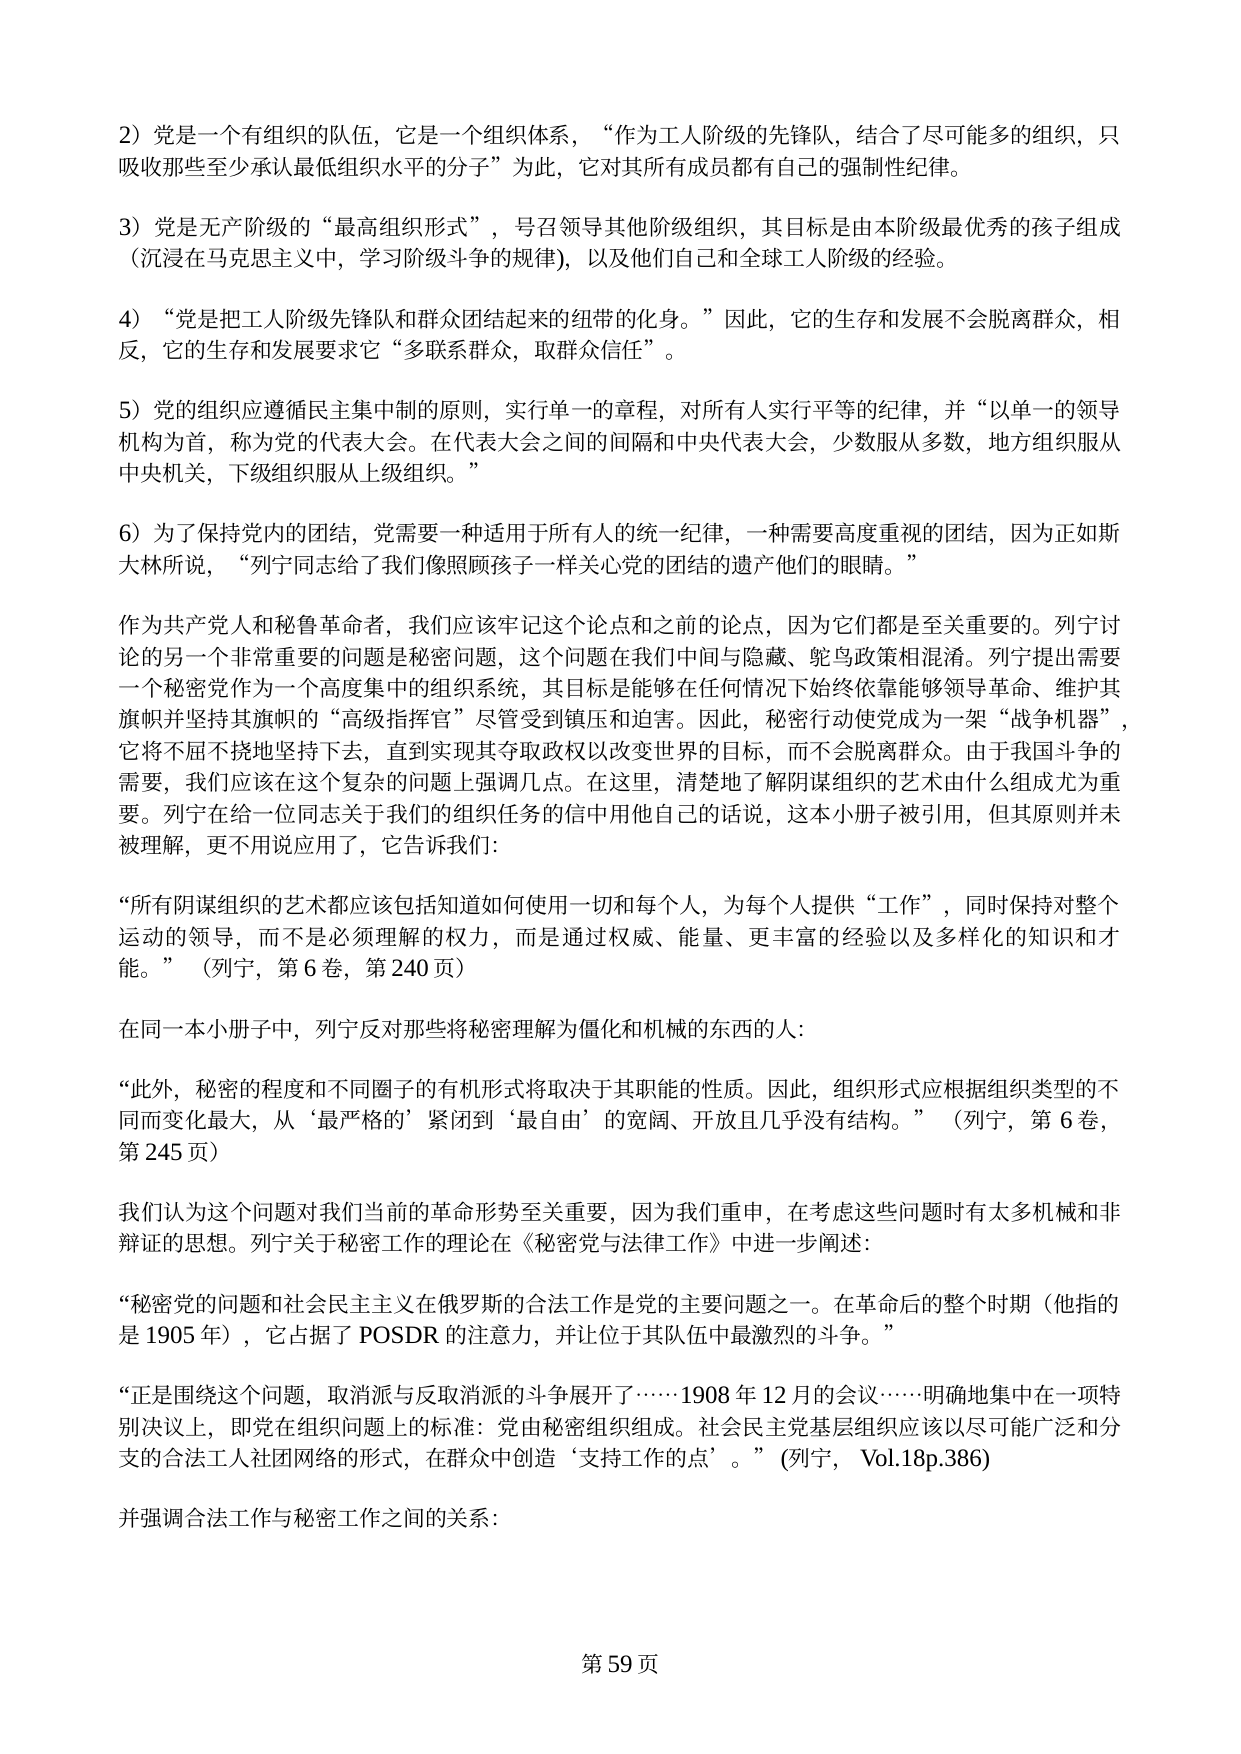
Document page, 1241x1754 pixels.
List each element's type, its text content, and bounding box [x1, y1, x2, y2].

text “所有阴谋组织的艺术都应该包括知道如何使用一切和每个人，为每个人提供“工作”，同时保持对整个运动的领导，而不是必须理解的权力，而是通过权威、能量、更丰富的经验以及多样化的知识和才能。” （列宁，第6卷，第240页） [118, 889, 1122, 983]
text “秘密党的问题和社会民主主义在俄罗斯的合法工作是党的主要问题之一。在革命后的整个时期（他指的是1905年），它占据了 POSDR 的注意力，并让位于其队伍中最激烈的斗争。” [118, 1287, 1122, 1350]
text 4）“党是把工人阶级先锋队和群众团结起来的纽带的化身。”因此，它的生存和发展不会脱离群众，相反，它的生存和发展要求它“多联系群众，取群众信任”。 [118, 302, 1122, 365]
text 在同一本小册子中，列宁反对那些将秘密理解为僵化和机械的东西的人： [118, 1012, 1122, 1043]
text 3）党是无产阶级的“最高组织形式”，号召领导其他阶级组织，其目标是由本阶级最优秀的孩子组成（沉浸在马克思主义中，学习阶级斗争的规律)，以及他们自己和全球工人阶级的经验。 [118, 210, 1122, 273]
text “此外，秘密的程度和不同圈子的有机形式将取决于其职能的性质。因此，组织形式应根据组织类型的不同而变化最大，从‘最严格的’紧闭到‘最自由’的宽阔、开放且几乎没有结构。” （列宁，第6卷，第245页） [118, 1072, 1122, 1166]
text “正是围绕这个问题，取消派与反取消派的斗争展开了……1908年12月的会议……明确地集中在一项特别决议上，即党在组织问题上的标准：党由秘密组织组成。社会民主党基层组织应该以尽可能广泛和分支的合法工人社团网络的形式，在群众中创造‘支持工作的点’。” (列宁， Vol.18p.386) [118, 1378, 1122, 1473]
text 5）党的组织应遵循民主集中制的原则，实行单一的章程，对所有人实行平等的纪律，并“以单一的领导机构为首，称为党的代表大会。在代表大会之间的间隔和中央代表大会，少数服从多数，地方组织服从中央机关，下级组织服从上级组织。” [118, 393, 1122, 488]
text 6）为了保持党内的团结，党需要一种适用于所有人的统一纪律，一种需要高度重视的团结，因为正如斯大林所说，“列宁同志给了我们像照顾孩子一样关心党的团结的遗产他们的眼睛。” [118, 517, 1122, 579]
text 作为共产党人和秘鲁革命者，我们应该牢记这个论点和之前的论点，因为它们都是至关重要的。列宁讨论的另一个非常重要的问题是秘密问题，这个问题在我们中间与隐藏、鸵鸟政策相混淆。列宁提出需要一个秘密党作为一个高度集中的组织系统，其目标是能够在任何情况下始终依靠能够领导革命、维护其旗帜并坚持其旗帜的“高级指挥官”尽管受到镇压和迫害。因此，秘密行动使党成为一架“战争机器”，它将不屈不挠地坚持下去，直到实现其夺取政权以改变世界的目标，而不会脱离群众。由于我国斗争的需要，我们应该在这个复杂的问题上强调几点。在这里，清楚地了解阴谋组织的艺术由什么组成尤为重要。列宁在给一位同志关于我们的组织任务的信中用他自己的话说，这本小册子被引用，但其原则并未被理解，更不用说应用了，它告诉我们： [118, 608, 1122, 860]
text 2）党是一个有组织的队伍，它是一个组织体系，“作为工人阶级的先锋队，结合了尽可能多的组织，只吸收那些至少承认最低组织水平的分子”为此，它对其所有成员都有自己的强制性纪律。 [118, 118, 1122, 181]
text 并强调合法工作与秘密工作之间的关系： [118, 1502, 1122, 1533]
text 我们认为这个问题对我们当前的革命形势至关重要，因为我们重申，在考虑这些问题时有太多机械和非辩证的思想。列宁关于秘密工作的理论在《秘密党与法律工作》中进一步阐述： [118, 1195, 1122, 1258]
